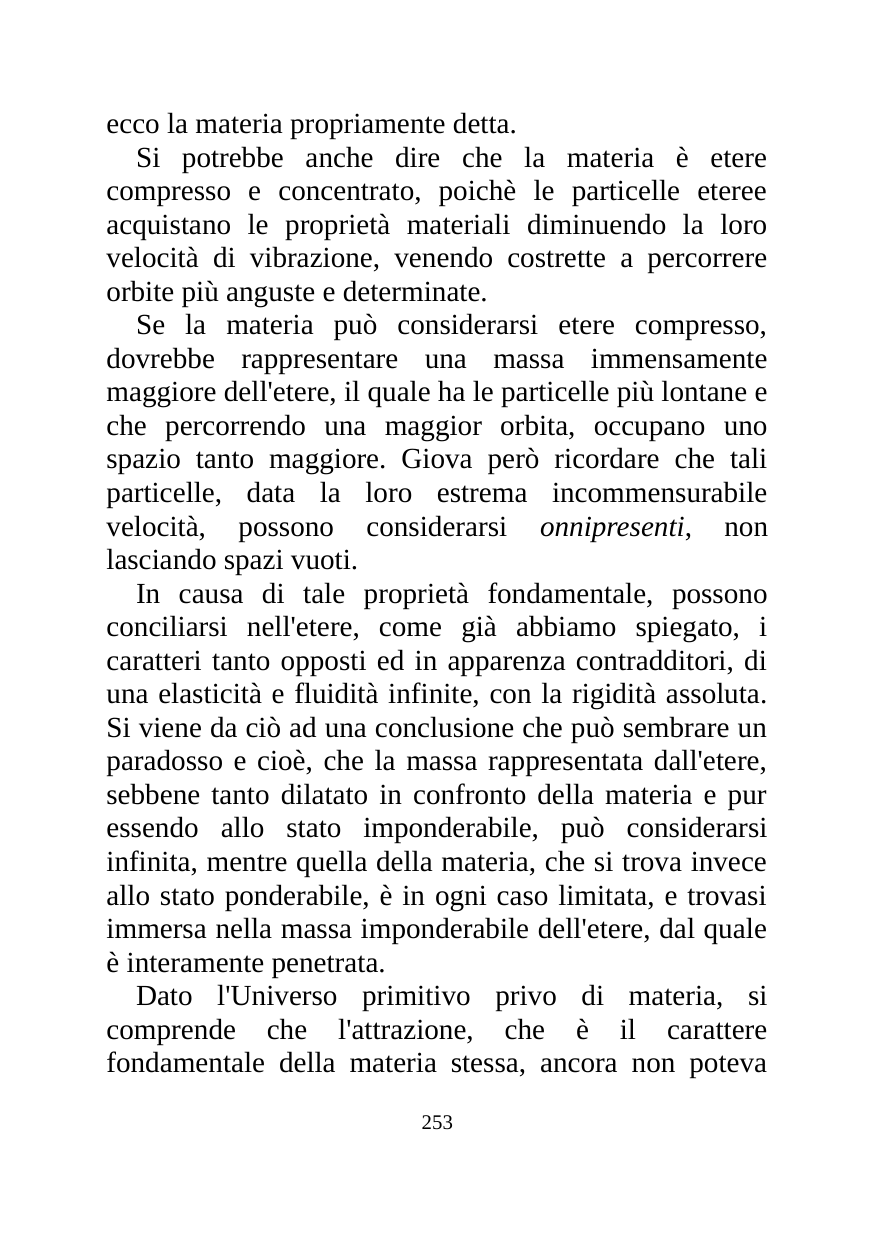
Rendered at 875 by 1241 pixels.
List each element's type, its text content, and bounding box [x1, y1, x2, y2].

text Si potrebbe anche dire che la materia è etere compresso e concentrato, poichè le particelle eteree acquistano le proprietà materiali diminuendo la loro velocità di vibrazione, venendo costrette a percorrere orbite più anguste e determinate. [106, 140, 768, 307]
text Dato l'Universo primitivo privo di materia, si comprende che l'attrazione, che è il carattere fondamentale della materia stessa, ancora non poteva [106, 978, 768, 1079]
text ecco la materia propriamente detta. [106, 106, 768, 140]
text In causa di tale proprietà fondamentale, possono conciliarsi nell'etere, come già abbiamo spiegato, i caratteri tanto opposti ed in apparenza contradditori, di una elasticità e fluidità infinite, con la rigidità assoluta. Si viene da ciò ad una conclusione che può sembrare un paradosso e cioè, che la massa rappresentata dall'etere, sebbene tanto dilatato in confronto della materia e pur essendo allo stato imponderabile, può considerarsi infinita, mentre quella della materia, che si trova invece allo stato ponderabile, è in ogni caso limitata, e trovasi immersa nella massa imponderabile dell'etere, dal quale è interamente penetrata. [106, 576, 768, 978]
text Se la materia può considerarsi etere compresso, dovrebbe rappresentare una massa immensamente maggiore dell'etere, il quale ha le particelle più lontane e che percorrendo una maggior orbita, occupano uno spazio tanto maggiore. Giova però ricordare che tali particelle, data la loro estrema incommensurabile velocità, possono considerarsi onnipresenti, non lasciando spazi vuoti. [106, 307, 768, 576]
